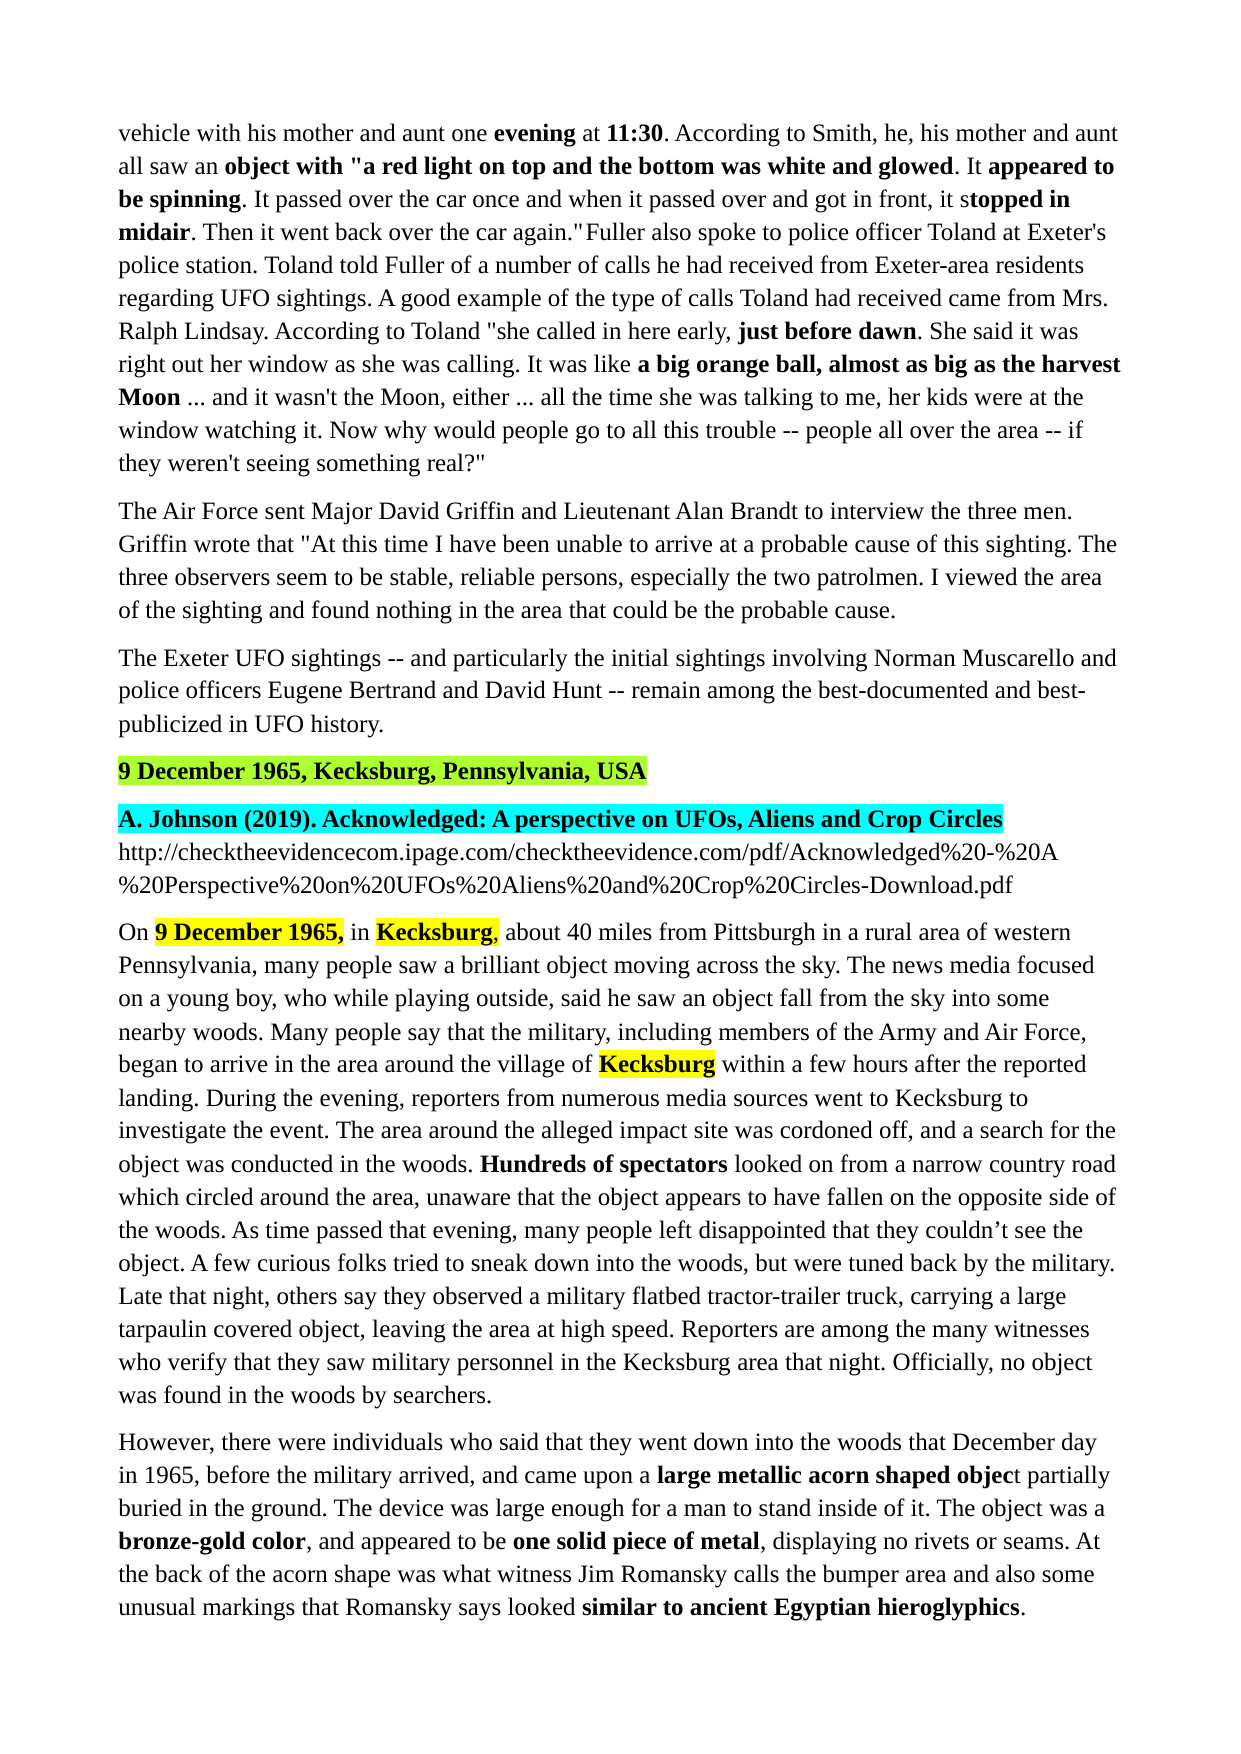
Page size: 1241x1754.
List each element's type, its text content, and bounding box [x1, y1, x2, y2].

text However, there were individuals who said that they went down into the woods that December day in 1965, before the military arrived, and came upon a large metallic acorn shaped object partially buried in the ground. The device was large enough for a man to stand inside of it. The object was a bronze-gold color, and appeared to be one solid piece of metal, displaying no rivets or seams. At the back of the acorn shape was what witness Jim Romansky calls the bumper area and also some unusual markings that Romansky says looked similar to ancient Egyptian hieroglyphics. [118, 1427, 1122, 1621]
text 9 December 1965, Kecksburg, Pennsylvania, USA [118, 756, 1122, 785]
text A. Johnson (2019). Acknowledged: A perspective on UFOs, Aliens and Crop Circles http://checktheevidencecom.ipage.com/checktheevidence.com/pdf/Acknowledged%20-%20A%20Perspective%20on%20UFOs%20Aliens%20and%20Crop%20Circles-Download.pdf [118, 804, 1122, 899]
text The Exeter UFO sightings -- and particularly the initial sightings involving Norman Muscarello and police officers Eugene Bertrand and David Hunt -- remain among the best-documented and best-publicized in UFO history. [118, 643, 1122, 737]
text vehicle with his mother and aunt one evening at 11:30. According to Smith, he, his mother and aunt all saw an object with "a red light on top and the bottom was white and glowed. It appeared to be spinning. It passed over the car once and when it passed over and got in front, it stopped in midair. Then it went back over the car again." Fuller also spoke to police officer Toland at Exeter's police station. Toland told Fuller of a number of calls he had received from Exeter-area residents regarding UFO sightings. A good example of the type of calls Toland had received came from Mrs. Ralph Lindsay. According to Toland "she called in here early, just before dawn. She said it was right out her window as she was calling. It was like a big orange ball, almost as big as the harvest Moon ... and it wasn't the Moon, either ... all the time she was talking to me, her kids were at the window watching it. Now why would people go to all this trouble -- people all over the area -- if they weren't seeing something real?" [118, 118, 1122, 477]
text The Air Force sent Major David Griffin and Lieutenant Alan Brandt to interview the three men. Griffin wrote that "At this time I have been unable to arrive at a probable cause of this sighting. The three observers seem to be stable, reliable persons, especially the two patrolmen. I viewed the area of the sighting and found nothing in the area that could be the probable cause. [118, 496, 1122, 624]
text On 9 December 1965, in Kecksburg, about 40 miles from Pittsburgh in a rural area of western Pennsylvania, many people saw a brilliant object moving across the sky. The news media focused on a young boy, who while playing outside, said he saw an object fall from the sky into some nearby woods. Many people say that the military, including members of the Army and Air Force, began to arrive in the area around the village of Kecksburg within a few hours after the reported landing. During the evening, reporters from numerous media sources went to Kecksburg to investigate the event. The area around the alleged impact site was cordoned off, and a search for the object was conducted in the woods. Hundreds of spectators looked on from a narrow country road which circled around the area, unaware that the object appears to have fallen on the opposite side of the woods. As time passed that evening, many people left disappointed that they couldn’t see the object. A few curious folks tried to sneak down into the woods, but were tuned back by the military. Late that night, others say they observed a military flatbed tractor-trailer truck, carrying a large tarpaulin covered object, leaving the area at high speed. Reporters are among the many witnesses who verify that they saw military personnel in the Kecksburg area that night. Officially, no object was found in the woods by searchers. [118, 917, 1122, 1408]
